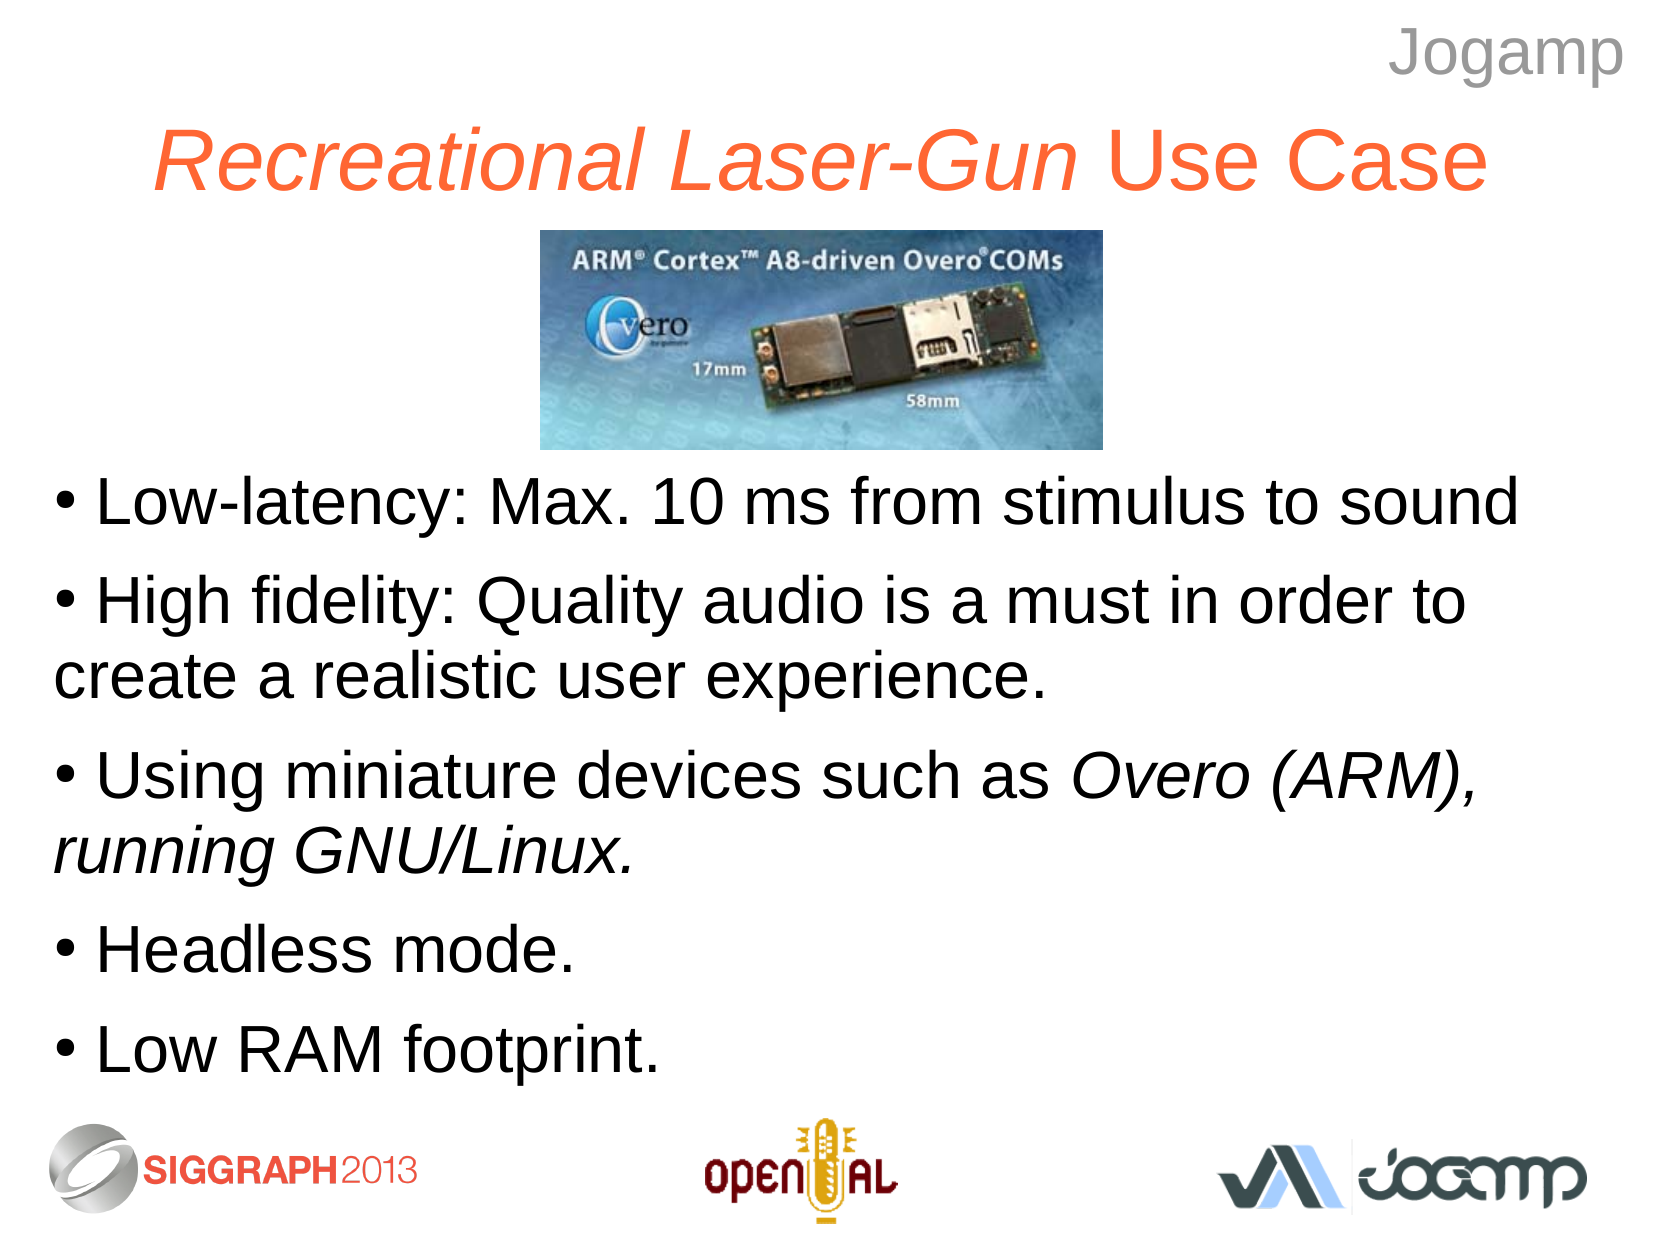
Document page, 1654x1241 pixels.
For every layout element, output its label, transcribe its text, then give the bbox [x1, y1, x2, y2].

text_box Jogamp [1374, 6, 1645, 111]
title Recreational Laser-Gun Use Case [68, 90, 1576, 229]
picture [540, 230, 1103, 450]
picture [45, 1143, 421, 1215]
picture [1215, 1143, 1587, 1215]
picture [705, 1143, 898, 1224]
text_box Low-latency: Max. 10 ms from stimulus to sound High fidelity: Quality audio is a must in order to create a realistic user experience. Using miniature devices such as Overo (ARM), running GNU/Linux. Headless mode. Low RAM footprint. [38, 456, 1621, 1143]
